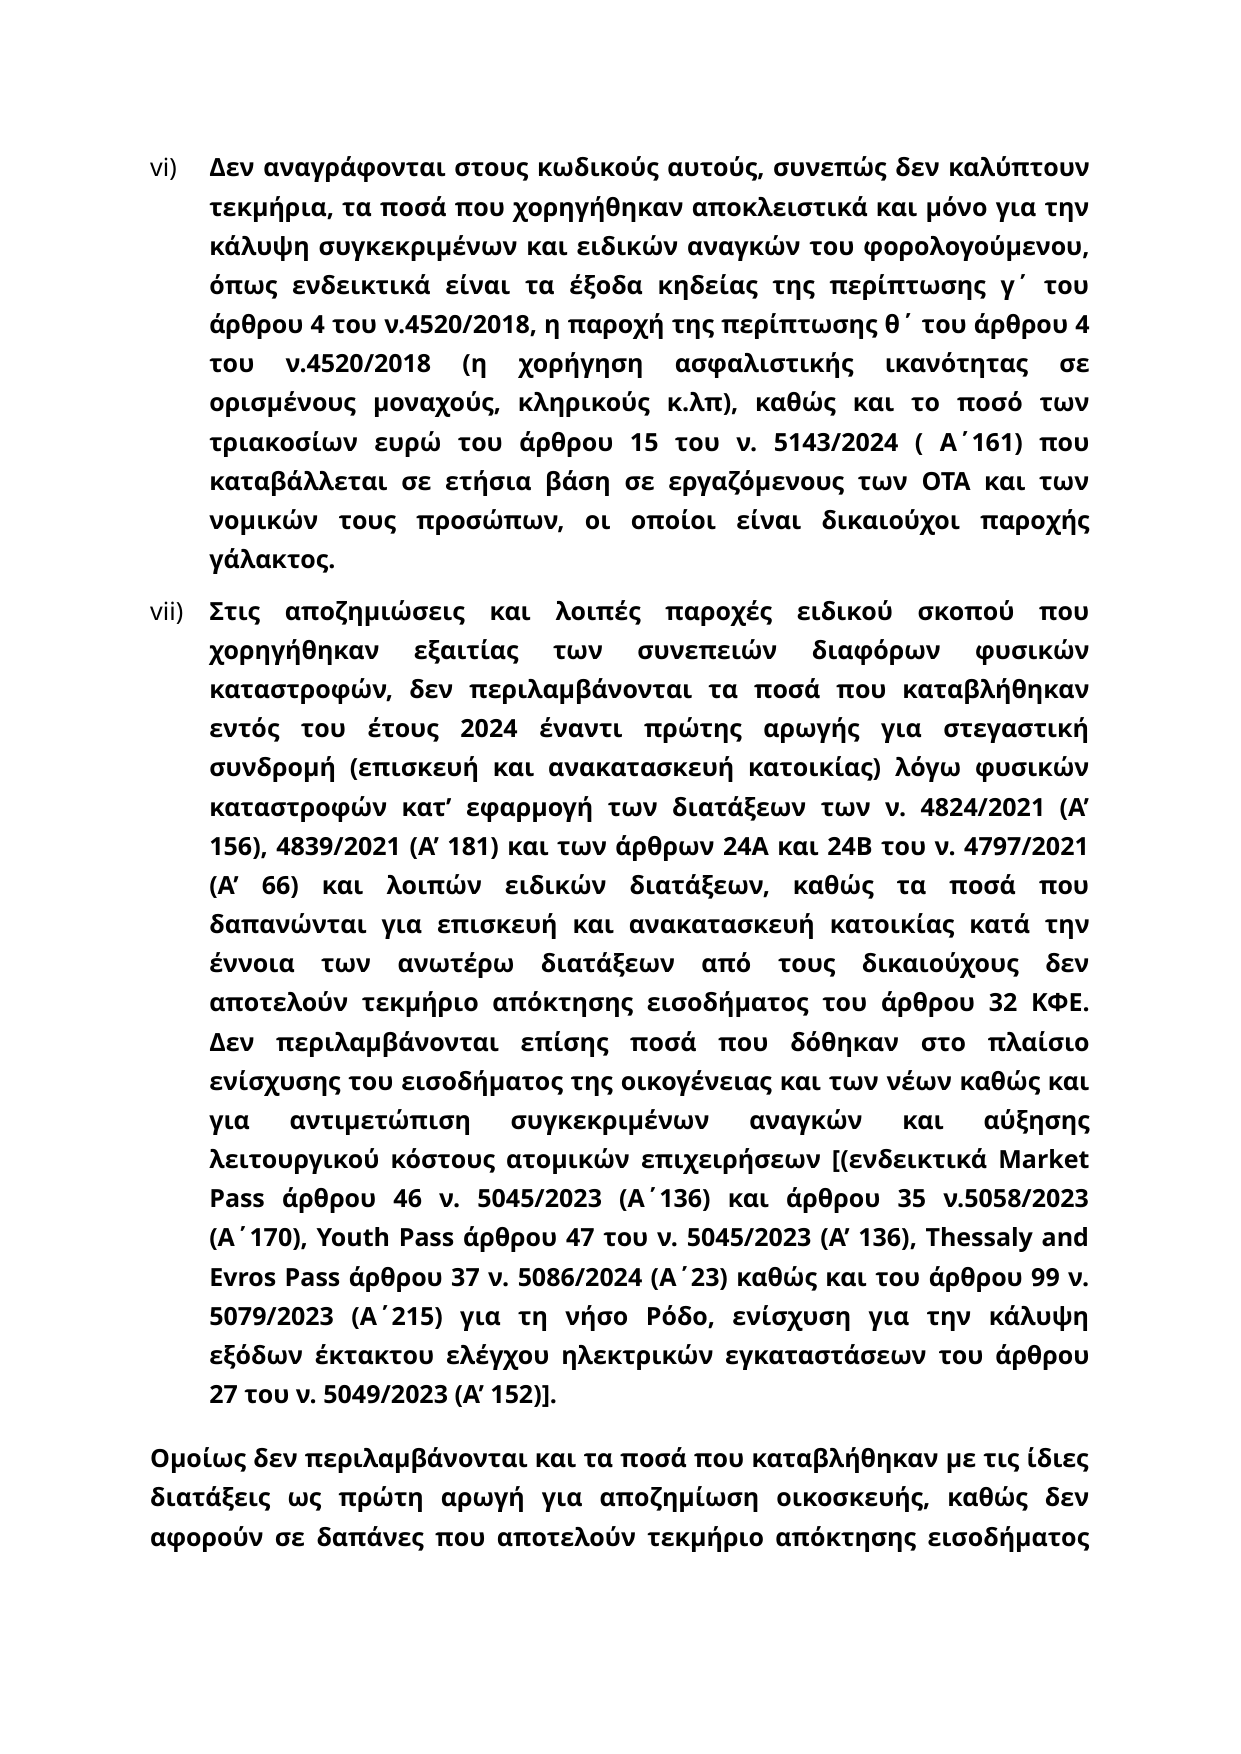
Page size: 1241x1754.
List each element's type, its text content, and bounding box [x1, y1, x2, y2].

text Ομοίως δεν περιλαμβάνονται και τα ποσά που καταβλήθηκαν με τις ίδιες διατάξεις ως πρώτη αρωγή για αποζημίωση οικοσκευής, καθώς δεν αφορούν σε δαπάνες που αποτελούν τεκμήριο απόκτησης εισοδήματος [150, 1441, 1090, 1553]
list vi) Δεν αναγράφονται στους κωδικούς αυτούς, συνεπώς δεν καλύπτουν τεκμήρια, τα ποσά που χορηγήθηκαν αποκλειστικά και μόνο για την κάλυψη συγκεκριμένων και ειδικών αναγκών του φορολογούμενου, όπως ενδεικτικά είναι τα έξοδα κηδείας της περίπτωσης γ΄ του άρθρου 4 του ν.4520/2018, η παροχή της περίπτωσης θ΄ του άρθρου 4 του ν.4520/2018 (η χορήγηση ασφαλιστικής ικανότητας σε ορισμένους μοναχούς, κληρικούς κ.λπ), καθώς και το ποσό των τριακοσίων ευρώ του άρθρου 15 του ν. 5143/2024 ( Α΄161) που καταβάλλεται σε ετήσια βάση σε εργαζόμενους των ΟΤΑ και των νομικών τους προσώπων, οι οποίοι είναι δικαιούχοι παροχής γάλακτος. [150, 150, 1090, 576]
list vii) Στις αποζημιώσεις και λοιπές παροχές ειδικού σκοπού που χορηγήθηκαν εξαιτίας των συνεπειών διαφόρων φυσικών καταστροφών, δεν περιλαμβάνονται τα ποσά που καταβλήθηκαν εντός του έτους 2024 έναντι πρώτης αρωγής για στεγαστική συνδρομή (επισκευή και ανακατασκευή κατοικίας) λόγω φυσικών καταστροφών κατ’ εφαρμογή των διατάξεων των ν. 4824/2021 (Α’ 156), 4839/2021 (Α’ 181) και των άρθρων 24Α και 24Β του ν. 4797/2021 (Α’ 66) και λοιπών ειδικών διατάξεων, καθώς τα ποσά που δαπανώνται για επισκευή και ανακατασκευή κατοικίας κατά την έννοια των ανωτέρω διατάξεων από τους δικαιούχους δεν αποτελούν τεκμήριο απόκτησης εισοδήματος του άρθρου 32 ΚΦΕ. Δεν περιλαμβάνονται επίσης ποσά που δόθηκαν στο πλαίσιο ενίσχυσης του εισοδήματος της οικογένειας και των νέων καθώς και για αντιμετώπιση συγκεκριμένων αναγκών και αύξησης λειτουργικού κόστους ατομικών επιχειρήσεων [(ενδεικτικά Market Pass άρθρου 46 ν. 5045/2023 (Α΄136) και άρθρου 35 ν.5058/2023 (Α΄170), Youth Pass άρθρου 47 του ν. 5045/2023 (Α’ 136), Thessaly and Evros Pass άρθρου 37 ν. 5086/2024 (Α΄23) καθώς και του άρθρου 99 ν. 5079/2023 (Α΄215) για τη νήσο Ρόδο, ενίσχυση για την κάλυψη εξόδων έκτακτου ελέγχου ηλεκτρικών εγκαταστάσεων του άρθρου 27 του ν. 5049/2023 (Α’ 152)]. [150, 593, 1090, 1411]
